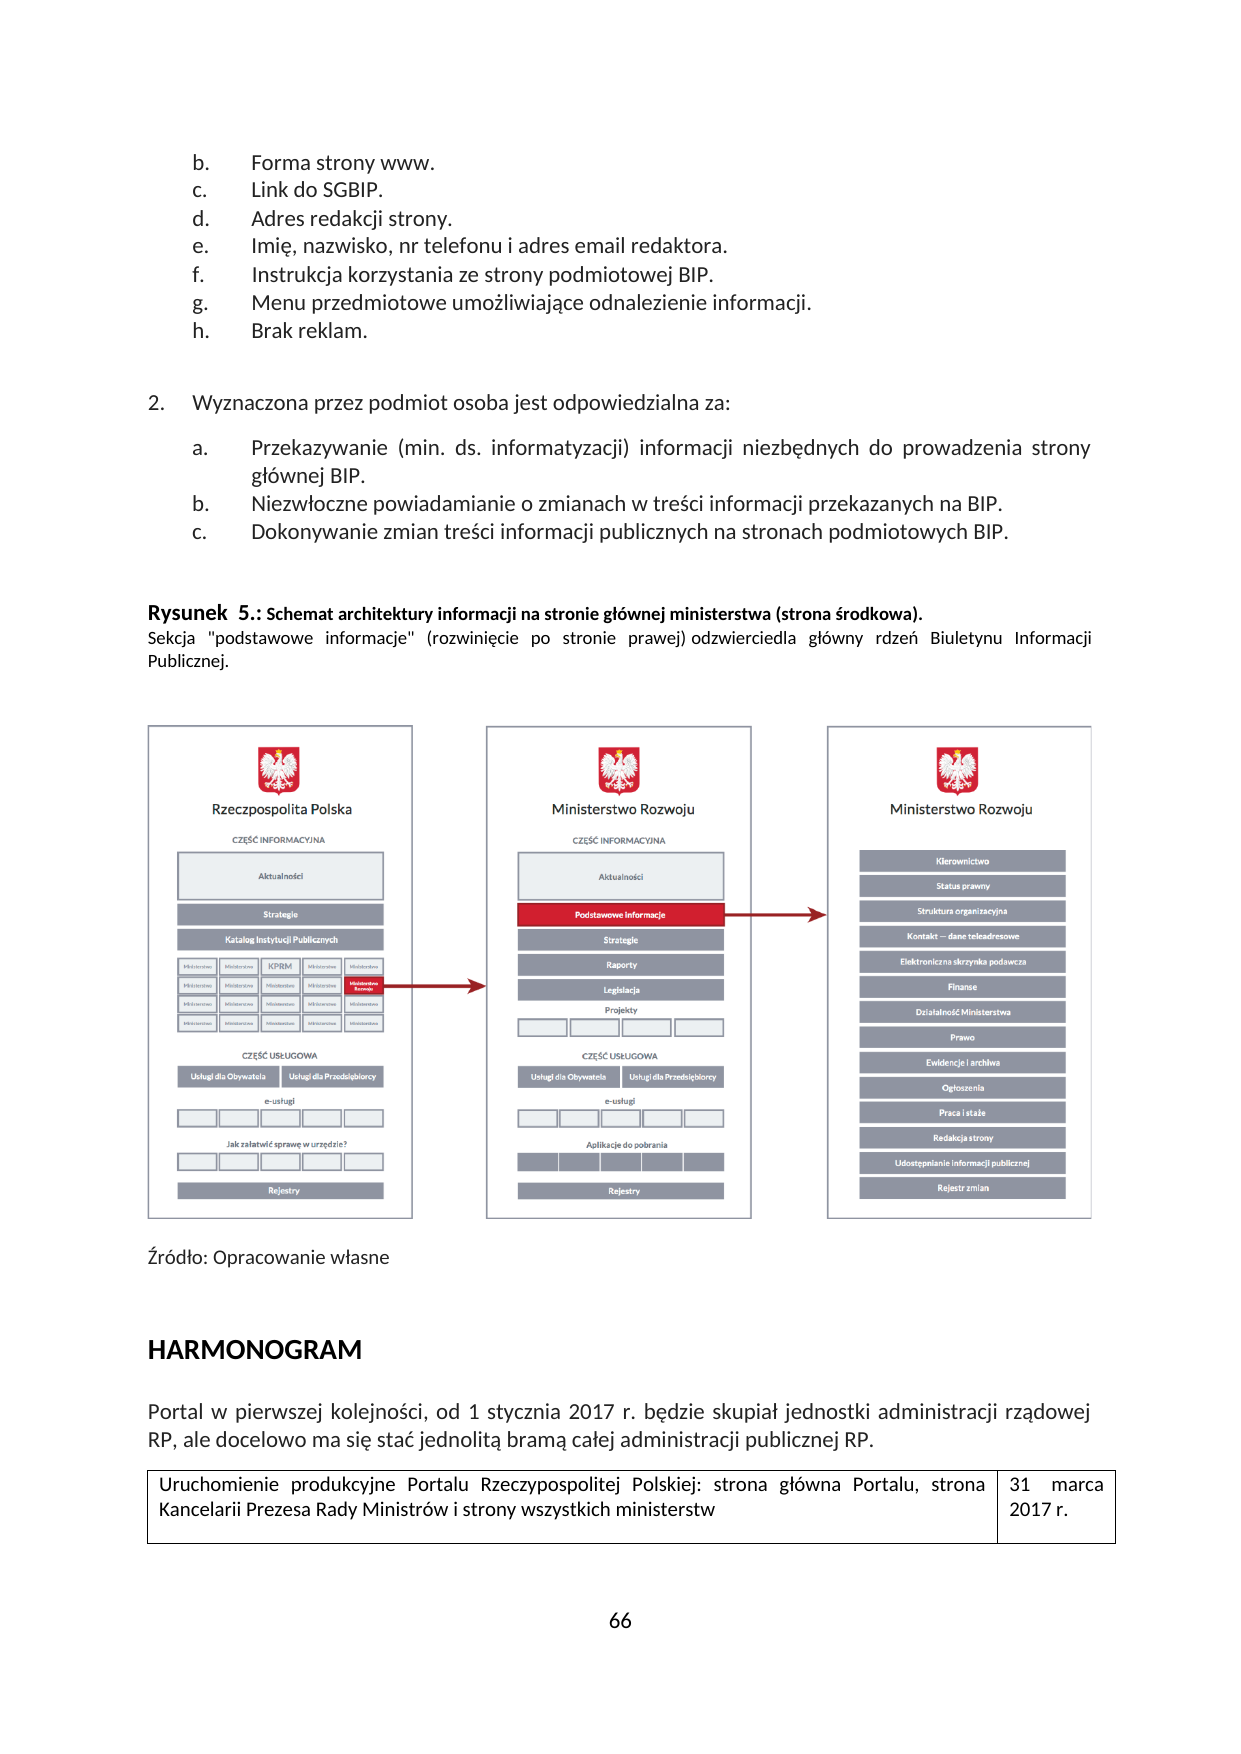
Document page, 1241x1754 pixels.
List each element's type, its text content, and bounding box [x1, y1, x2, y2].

list Przekazywanie (min. ds. informatyzacji) informacji niezbędnych do prowadzenia strony głównej BIP. [192, 433, 1093, 489]
list Dokonywanie zmian treści informacji publicznych na stronach podmiotowych BIP. [192, 517, 1093, 545]
list Wyznaczona przez podmiot osoba jest odpowiedzialna za: [148, 388, 1093, 416]
list Imię, nazwisko, nr telefonu i adres email redaktora. [192, 232, 1093, 260]
text Sekcja "podstawowe informacje" (rozwinięcie po stronie prawej) odzwierciedla główny rdzeń Biuletynu Informacji Publicznej. [148, 626, 1093, 672]
list Instrukcja korzystania ze strony podmiotowej BIP. [192, 260, 1093, 288]
table_header Uruchomienie produkcyjne Portalu Rzeczypospolitej Polskiej: strona główna Portalu, strona Kancelarii Prezesa Rady Ministrów i strony wszystkich ministerstw [148, 1471, 997, 1543]
table_header 31 marca 2017 r. [998, 1471, 1115, 1543]
text Rysunek 5.: Schemat architektury informacji na stronie głównej ministerstwa (strona środkowa). [148, 598, 1093, 626]
list Menu przedmiotowe umożliwiające odnalezienie informacji. [192, 288, 1093, 316]
list Brak reklam. [192, 316, 1093, 344]
list Adres redakcji strony. [192, 204, 1093, 232]
text Źródło: Opracowanie własne [148, 1244, 1093, 1269]
list Forma strony www. [192, 148, 1093, 176]
list Niezwłoczne powiadamianie o zmianach w treści informacji przekazanych na BIP. [192, 489, 1093, 517]
text Portal w pierwszej kolejności, od 1 stycznia 2017 r. będzie skupiał jednostki administracji rządowej RP, ale docelowo ma się stać jednolitą bramą całej administracji publicznej RP. [148, 1397, 1093, 1453]
text HARMONOGRAM [148, 1331, 1093, 1367]
list Link do SGBIP. [192, 176, 1093, 204]
